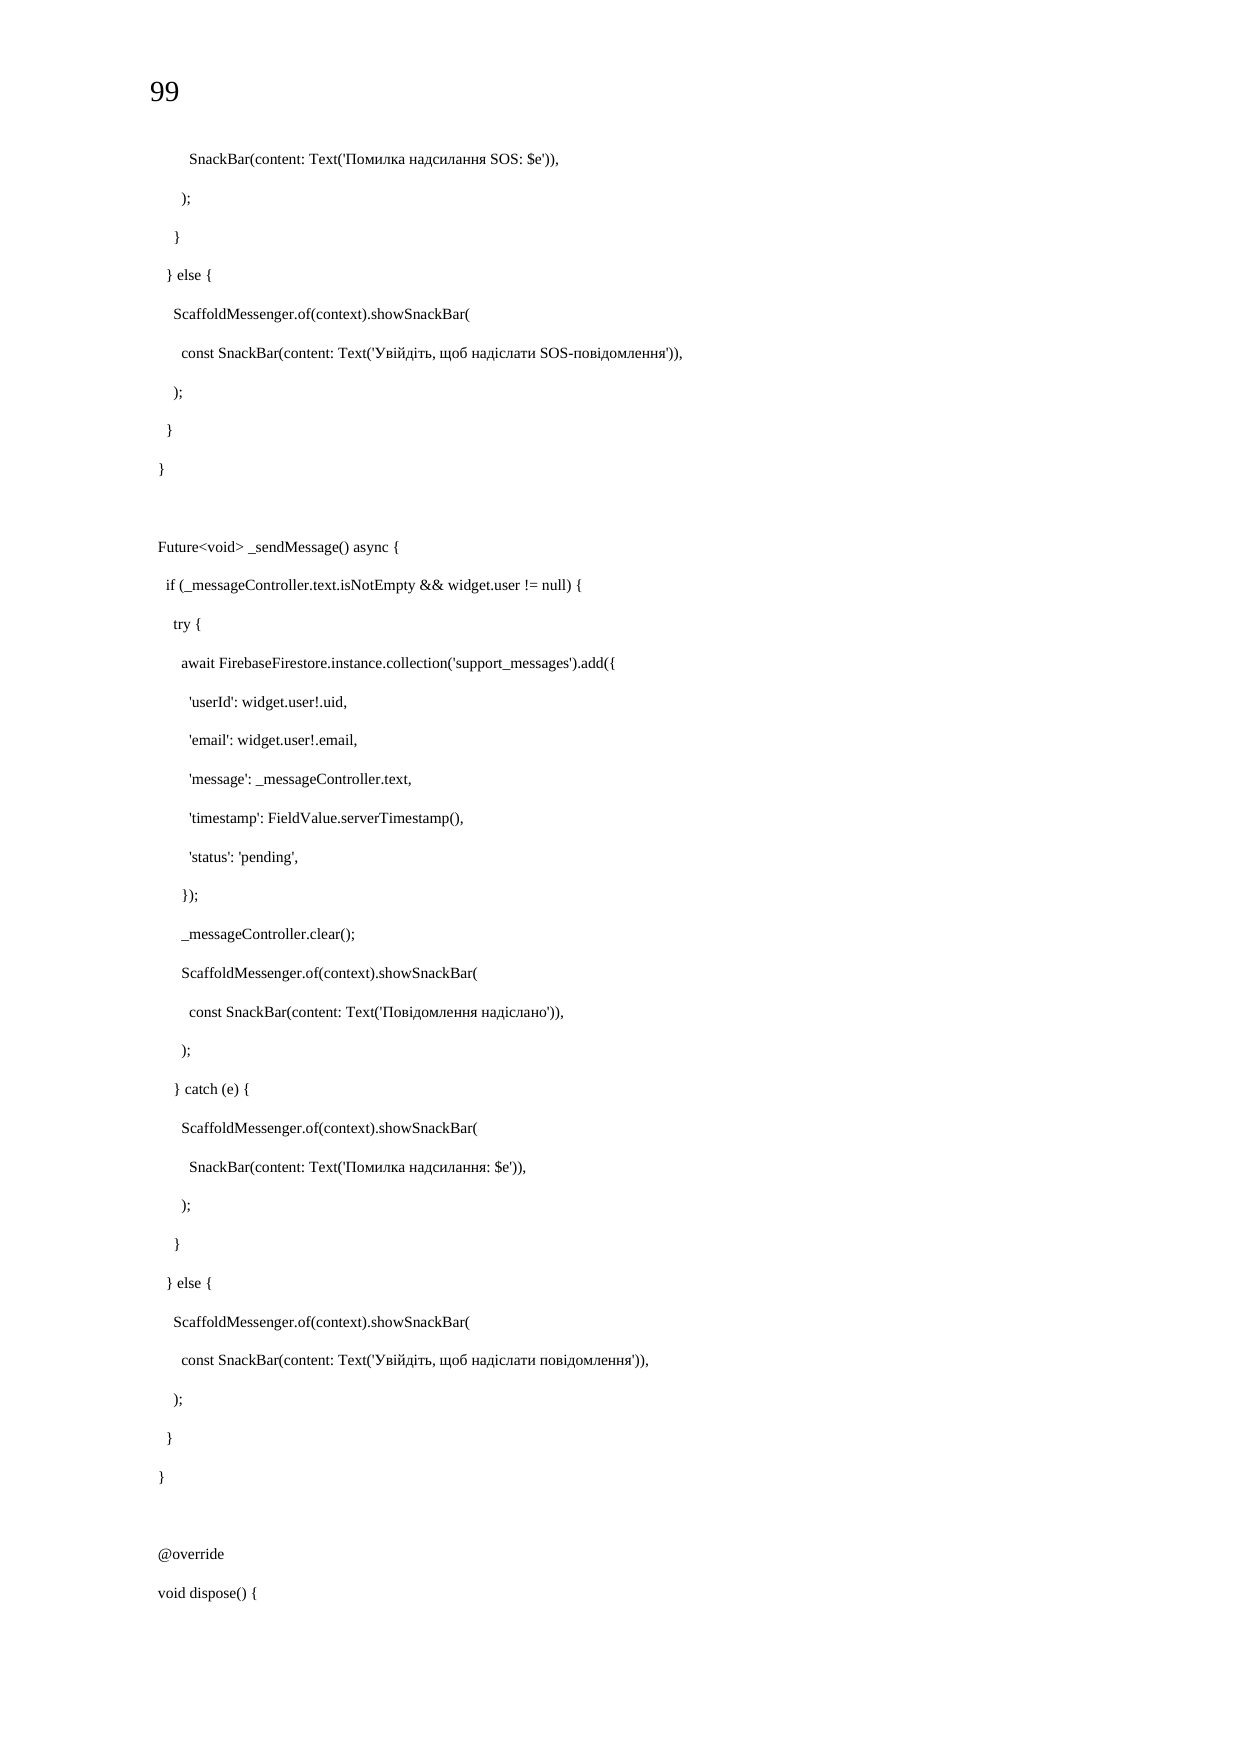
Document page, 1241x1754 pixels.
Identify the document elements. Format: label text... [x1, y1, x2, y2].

text } [150, 421, 1090, 439]
text _messageController.clear(); [150, 925, 1090, 943]
text } else { [150, 1274, 1090, 1292]
text Future<void> _sendMessage() async { [150, 537, 1090, 555]
text 'userId': widget.user!.uid, [150, 692, 1090, 710]
text SnackBar(content: Text('Помилка надсилання SOS: $e')), [150, 150, 1090, 168]
text ScaffoldMessenger.of(context).showSnackBar( [150, 964, 1090, 982]
text } [150, 1429, 1090, 1447]
text } [150, 460, 1090, 478]
text const SnackBar(content: Text('Увійдіть, щоб надіслати SOS-повідомлення')), [150, 344, 1090, 362]
text @override [150, 1545, 1090, 1563]
text const SnackBar(content: Text('Увійдіть, щоб надіслати повідомлення')), [150, 1351, 1090, 1369]
text SnackBar(content: Text('Помилка надсилання: $e')), [150, 1157, 1090, 1175]
text ); [150, 189, 1090, 207]
text ScaffoldMessenger.of(context).showSnackBar( [150, 1312, 1090, 1330]
text ); [150, 1041, 1090, 1059]
text ScaffoldMessenger.of(context).showSnackBar( [150, 305, 1090, 323]
text } catch (e) { [150, 1080, 1090, 1098]
text 'timestamp': FieldValue.serverTimestamp(), [150, 809, 1090, 827]
text ); [150, 1196, 1090, 1214]
text 'email': widget.user!.email, [150, 731, 1090, 749]
text } [150, 1235, 1090, 1253]
text }); [150, 886, 1090, 904]
text ); [150, 382, 1090, 400]
text const SnackBar(content: Text('Повідомлення надіслано')), [150, 1002, 1090, 1020]
text 'message': _messageController.text, [150, 770, 1090, 788]
text ScaffoldMessenger.of(context).showSnackBar( [150, 1119, 1090, 1137]
text if (_messageController.text.isNotEmpty && widget.user != null) { [150, 576, 1090, 594]
text } else { [150, 266, 1090, 284]
text void dispose() { [150, 1584, 1090, 1602]
text } [150, 227, 1090, 245]
text } [150, 1467, 1090, 1485]
text 'status': 'pending', [150, 847, 1090, 865]
text try { [150, 615, 1090, 633]
text ); [150, 1390, 1090, 1408]
text await FirebaseFirestore.instance.collection('support_messages').add({ [150, 654, 1090, 672]
